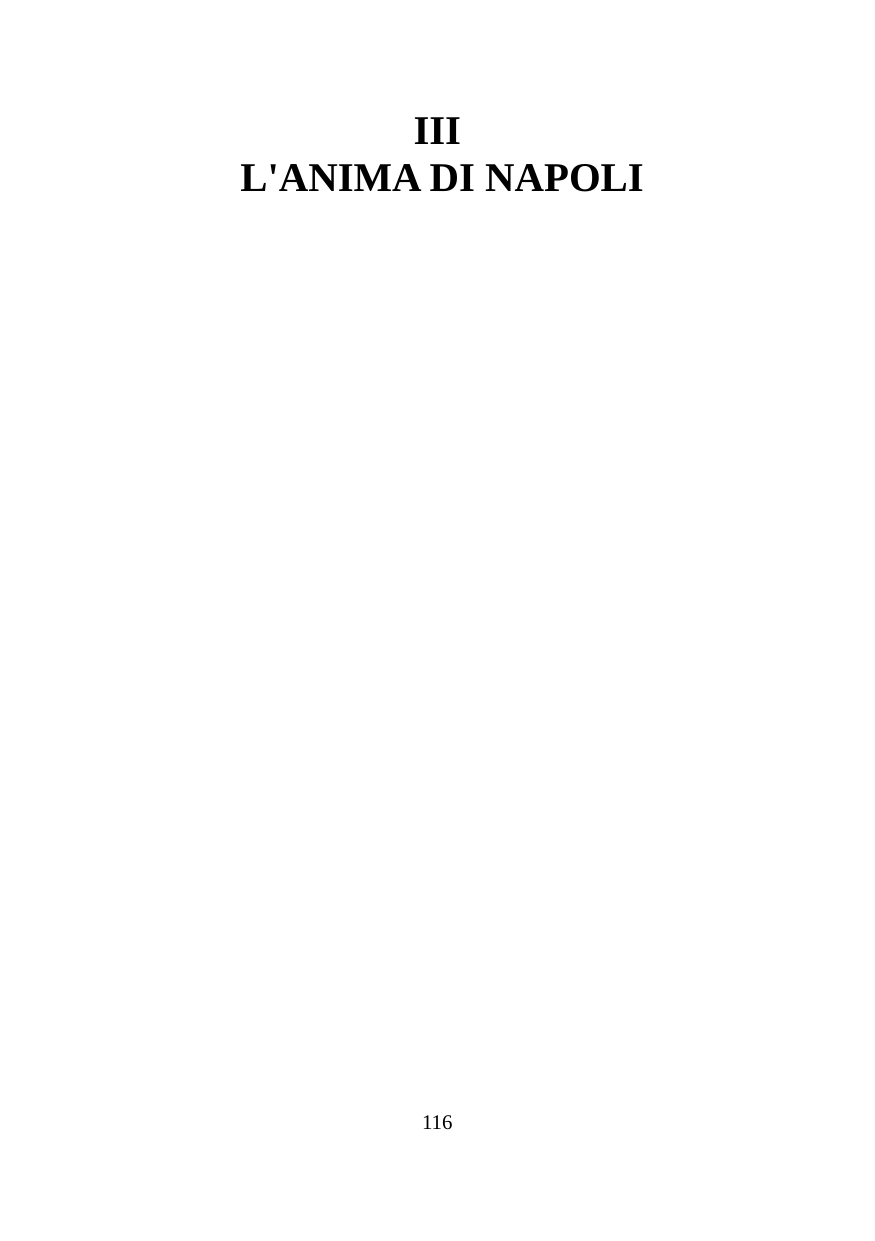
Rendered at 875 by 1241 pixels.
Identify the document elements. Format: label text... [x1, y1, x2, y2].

subtitle III L'ANIMA DI NAPOLI [106, 106, 768, 200]
